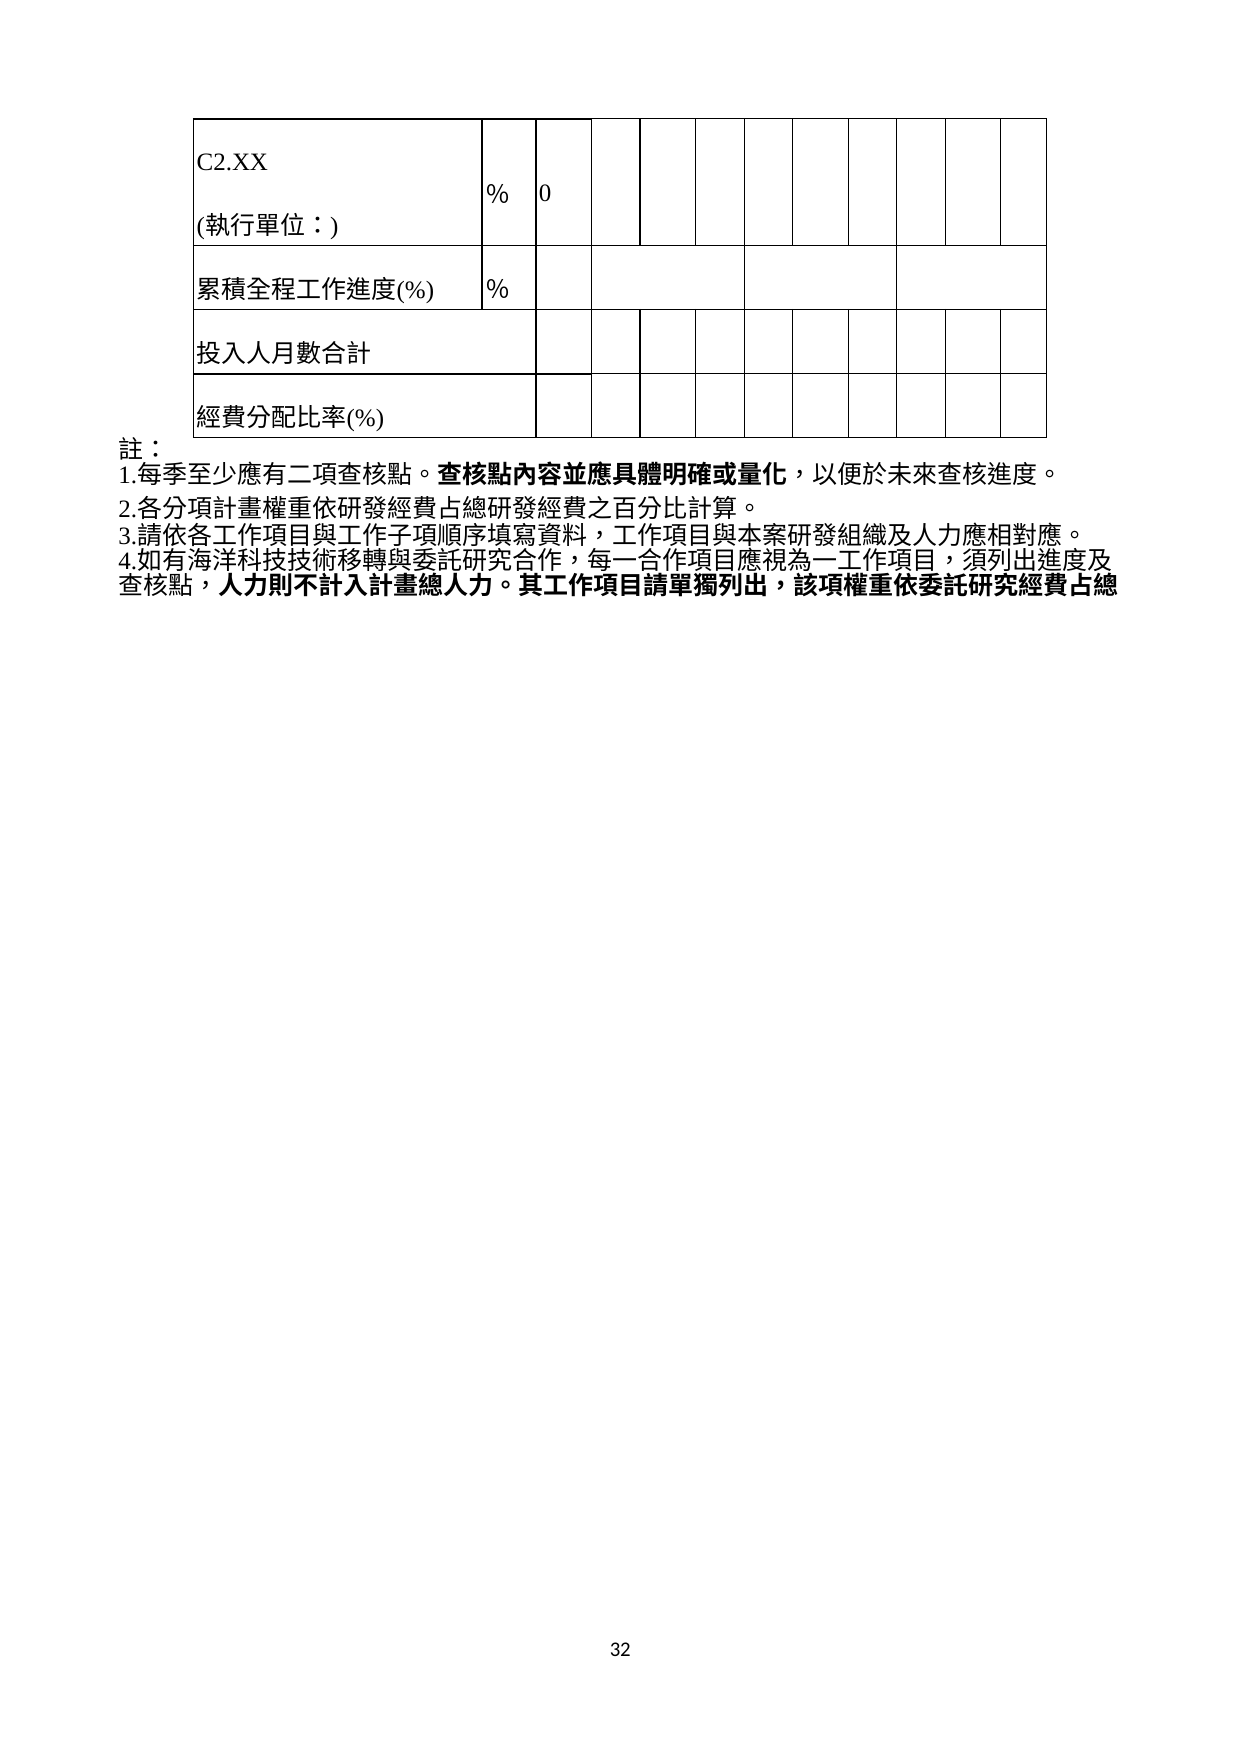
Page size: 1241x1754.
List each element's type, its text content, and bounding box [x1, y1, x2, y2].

table_cell [641, 374, 695, 437]
table_cell [897, 246, 1046, 309]
table_cell [849, 374, 896, 437]
table_cell [897, 310, 945, 373]
table_cell [849, 119, 896, 245]
table_cell [592, 119, 639, 245]
table_cell 經費分配比率(%) [194, 375, 535, 437]
table_cell [696, 310, 744, 373]
table_cell [641, 310, 695, 373]
table_cell [946, 119, 1000, 245]
table_cell C2.XX (執行單位：) [194, 120, 481, 245]
table_cell [696, 374, 744, 437]
table_cell [696, 119, 744, 245]
table_cell [1001, 310, 1046, 373]
table_cell [592, 374, 639, 437]
table_cell [897, 119, 945, 245]
text 2.各分項計畫權重依研發經費占總研發經費之百分比計算。 [118, 488, 1122, 525]
table_cell ％ [483, 246, 535, 309]
text 3.請依各工作項目與工作子項順序填寫資料，工作項目與本案研發組織及人力應相對應。 [118, 525, 1122, 550]
table_cell [537, 310, 591, 373]
table_cell [946, 374, 1000, 437]
table_cell [745, 310, 792, 373]
text 註： [118, 438, 1122, 463]
table_cell [745, 119, 792, 245]
table_cell [1001, 119, 1046, 245]
table_cell [592, 246, 744, 309]
table_cell [1001, 374, 1046, 437]
table_cell [745, 246, 896, 309]
table_cell [793, 310, 848, 373]
table_cell [793, 119, 848, 245]
table_cell [946, 310, 1000, 373]
text 4.如有海洋科技技術移轉與委託研究合作，每一合作項目應視為一工作項目，須列出進度及查核點，人力則不計入計畫總人力。其工作項目請單獨列出，該項權重依委託研究經費占總 [118, 550, 1122, 600]
table_cell [849, 310, 896, 373]
table_cell 0 [537, 120, 591, 245]
table_cell [592, 310, 639, 373]
table_cell [641, 119, 695, 245]
table_cell [897, 374, 945, 437]
table_cell ％ [483, 120, 535, 245]
table_cell 累積全程工作進度(%) [194, 246, 481, 309]
table_cell [537, 246, 591, 309]
text 1.每季至少應有二項查核點。查核點內容並應具體明確或量化，以便於未來查核進度。 [118, 463, 1122, 488]
table_cell [793, 374, 848, 437]
table_cell [537, 375, 591, 437]
table_cell [745, 374, 792, 437]
table_cell 投入人月數合計 [194, 310, 535, 373]
